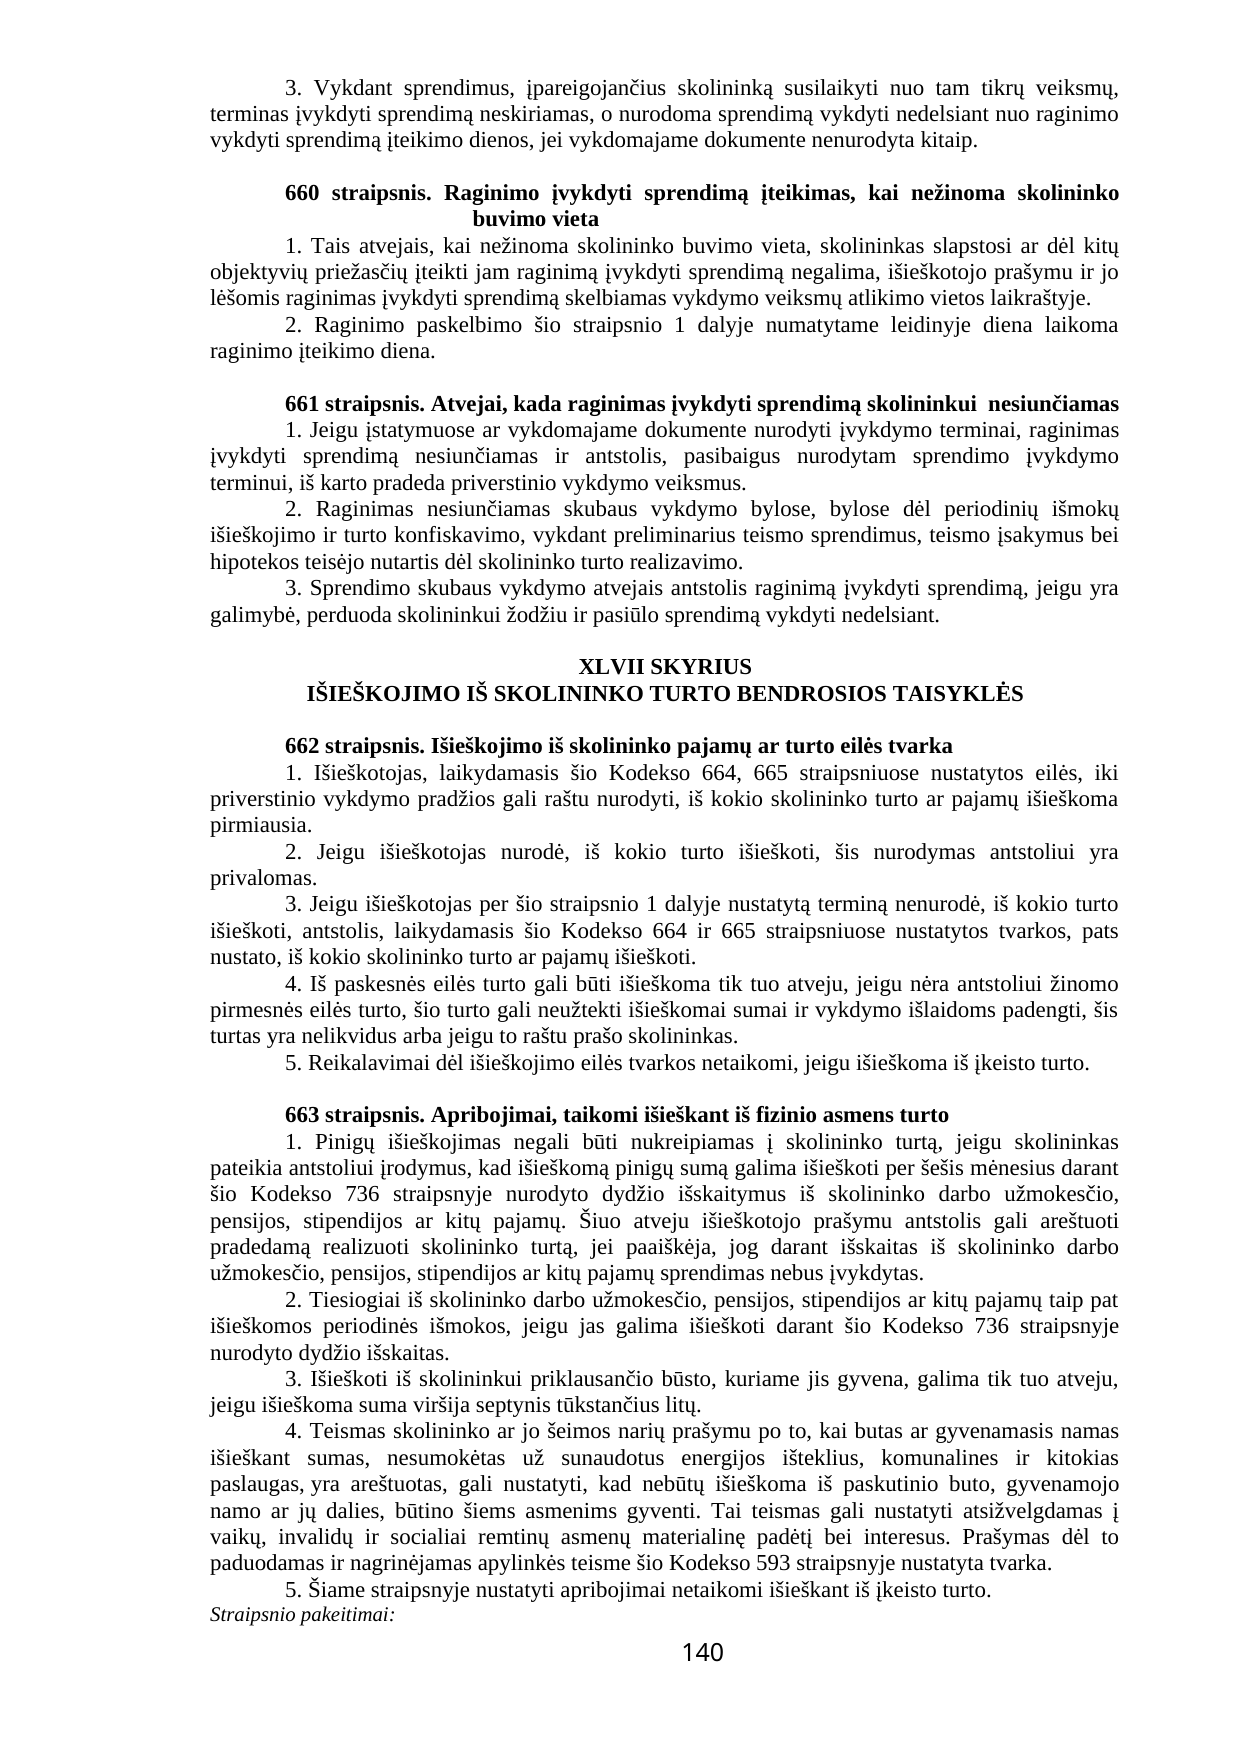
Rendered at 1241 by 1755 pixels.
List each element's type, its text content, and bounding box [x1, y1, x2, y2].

text 3. Sprendimo skubaus vykdymo atvejais antstolis raginimą įvykdyti sprendimą, jeigu yra galimybė, perduoda skolininkui žodžiu ir pasiūlo sprendimą vykdyti nedelsiant. [210, 574, 1120, 627]
text 661 straipsnis. Atvejai, kada raginimas įvykdyti sprendimą skolininkui nesiunčiamas [285, 390, 1120, 416]
text Straipsnio pakeitimai: [210, 1602, 1120, 1626]
text 5. Šiame straipsnyje nustatyti apribojimai netaikomi išieškant iš įkeisto turto. [210, 1576, 1120, 1602]
text 2. Jeigu išieškotojas nurodė, iš kokio turto išieškoti, šis nurodymas antstoliui yra privalomas. [210, 838, 1120, 891]
text 1. Pinigų išieškojimas negali būti nukreipiamas į skolininko turtą, jeigu skolininkas pateikia antstoliui įrodymus, kad išieškomą pinigų sumą galima išieškoti per šešis mėnesius darant šio Kodekso 736 straipsnyje nurodyto dydžio išskaitymus iš skolininko darbo užmokesčio, pensijos, stipendijos ar kitų pajamų. Šiuo atveju išieškotojo prašymu antstolis gali areštuoti pradedamą realizuoti skolininko turtą, jei paaiškėja, jog darant išskaitas iš skolininko darbo užmokesčio, pensijos, stipendijos ar kitų pajamų sprendimas nebus įvykdytas. [210, 1128, 1120, 1286]
text 663 straipsnis. Apribojimai, taikomi išieškant iš fizinio asmens turto [210, 1101, 1120, 1128]
text 5. Reikalavimai dėl išieškojimo eilės tvarkos netaikomi, jeigu išieškoma iš įkeisto turto. [210, 1049, 1120, 1075]
text 3. Jeigu išieškotojas per šio straipsnio 1 dalyje nustatytą terminą nenurodė, iš kokio turto išieškoti, antstolis, laikydamasis šio Kodekso 664 ir 665 straipsniuose nustatytos tvarkos, pats nustato, iš kokio skolininko turto ar pajamų išieškoti. [210, 891, 1120, 969]
text 3. Vykdant sprendimus, įpareigojančius skolininką susilaikyti nuo tam tikrų veiksmų, terminas įvykdyti sprendimą neskiriamas, o nurodoma sprendimą vykdyti nedelsiant nuo raginimo vykdyti sprendimą įteikimo dienos, jei vykdomajame dokumente nenurodyta kitaip. [210, 73, 1120, 153]
text 1. Tais atvejais, kai nežinoma skolininko buvimo vieta, skolininkas slapstosi ar dėl kitų objektyvių priežasčių įteikti jam raginimą įvykdyti sprendimą negalima, išieškotojo prašymu ir jo lėšomis raginimas įvykdyti sprendimą skelbiamas vykdymo veiksmų atlikimo vietos laikraštyje. [210, 232, 1120, 311]
text 4. Teismas skolininko ar jo šeimos narių prašymu po to, kai butas ar gyvenamasis namas išieškant sumas, nesumokėtas už sunaudotus energijos išteklius, komunalines ir kitokias paslaugas, yra areštuotas, gali nustatyti, kad nebūtų išieškoma iš paskutinio buto, gyvenamojo namo ar jų dalies, būtino šiems asmenims gyventi. Tai teismas gali nustatyti atsižvelgdamas į vaikų, invalidų ir socialiai remtinų asmenų materialinę padėtį bei interesus. Prašymas dėl to paduodamas ir nagrinėjamas apylinkės teisme šio Kodekso 593 straipsnyje nustatyta tvarka. [210, 1418, 1120, 1576]
text 4. Iš paskesnės eilės turto gali būti išieškoma tik tuo atveju, jeigu nėra antstoliui žinomo pirmesnės eilės turto, šio turto gali neužtekti išieškomai sumai ir vykdymo išlaidoms padengti, šis turtas yra nelikvidus arba jeigu to raštu prašo skolininkas. [210, 969, 1120, 1049]
text 1. Išieškotojas, laikydamasis šio Kodekso 664, 665 straipsniuose nustatytos eilės, iki priverstinio vykdymo pradžios gali raštu nurodyti, iš kokio skolininko turto ar pajamų išieškoma pirmiausia. [210, 759, 1120, 838]
text 660 straipsnis. Raginimo įvykdyti sprendimą įteikimas, kai nežinoma skolininko buvimo vieta [285, 179, 1120, 232]
text 1. Jeigu įstatymuose ar vykdomajame dokumente nurodyti įvykdymo terminai, raginimas įvykdyti sprendimą nesiunčiamas ir antstolis, pasibaigus nurodytam sprendimo įvykdymo terminui, iš karto pradeda priverstinio vykdymo veiksmus. [210, 416, 1120, 495]
text 3. Išieškoti iš skolininkui priklausančio būsto, kuriame jis gyvena, galima tik tuo atveju, jeigu išieškoma suma viršija septynis tūkstančius litų. [210, 1365, 1120, 1418]
subtitle XLVII SKYRIUS [210, 653, 1120, 680]
text 2. Raginimo paskelbimo šio straipsnio 1 dalyje numatytame leidinyje diena laikoma raginimo įteikimo diena. [210, 311, 1120, 363]
text 2. Tiesiogiai iš skolininko darbo užmokesčio, pensijos, stipendijos ar kitų pajamų taip pat išieškomos periodinės išmokos, jeigu jas galima išieškoti darant šio Kodekso 736 straipsnyje nurodyto dydžio išskaitas. [210, 1286, 1120, 1365]
text 662 straipsnis. Išieškojimo iš skolininko pajamų ar turto eilės tvarka [210, 732, 1120, 759]
subtitle IŠIEŠKOJIMO IŠ SKOLININKO TURTO BENDROSIOS TAISYKLĖS [210, 680, 1120, 706]
text 2. Raginimas nesiunčiamas skubaus vykdymo bylose, bylose dėl periodinių išmokų išieškojimo ir turto konfiskavimo, vykdant preliminarius teismo sprendimus, teismo įsakymus bei hipotekos teisėjo nutartis dėl skolininko turto realizavimo. [210, 495, 1120, 574]
